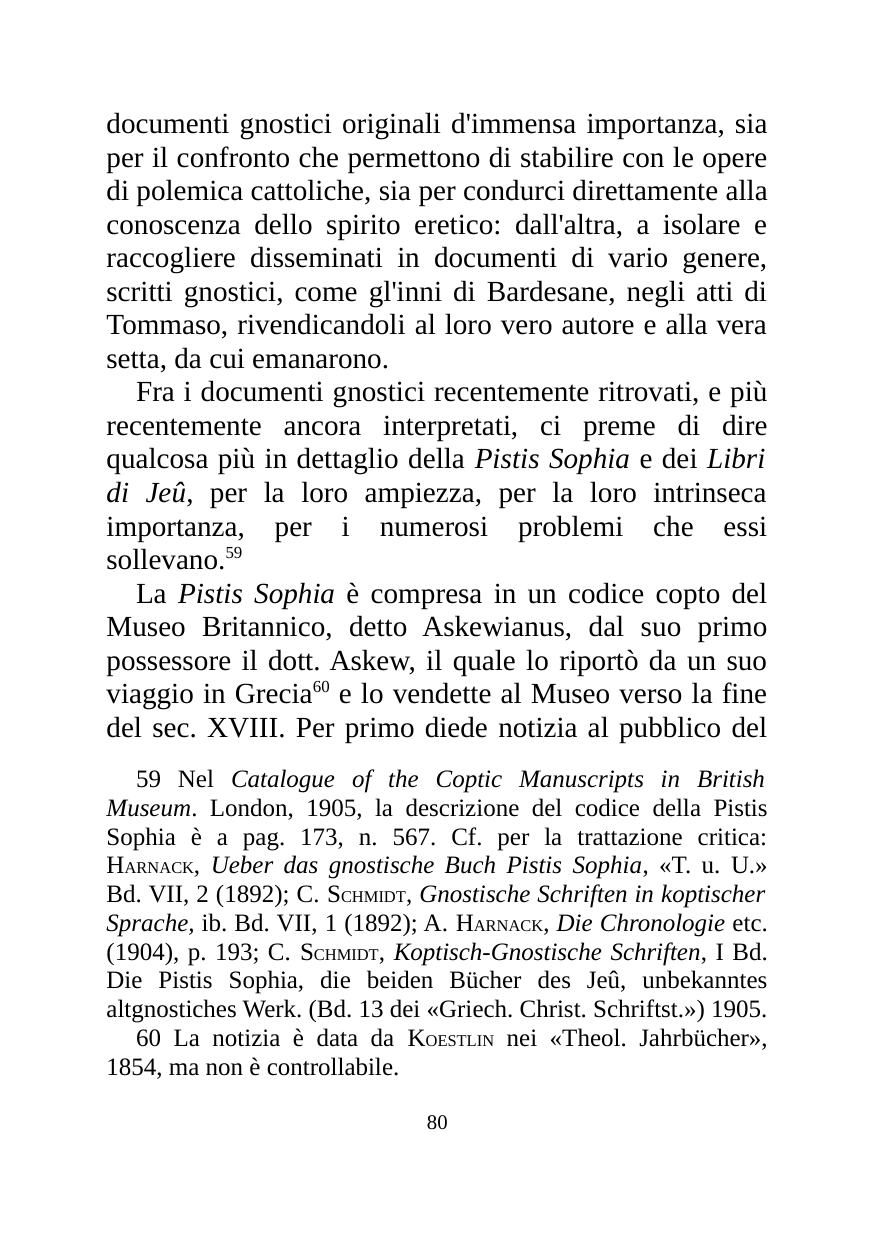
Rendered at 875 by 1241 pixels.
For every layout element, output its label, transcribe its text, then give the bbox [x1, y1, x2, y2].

text Fra i documenti gnostici recentemente ritrovati, e più recentemente ancora interpretati, ci preme di dire qualcosa più in dettaglio della Pistis Sophia e dei Libri di Jeû, per la loro ampiezza, per la loro intrinseca importanza, per i numerosi problemi che essi sollevano. [106, 374, 768, 576]
text documenti gnostici originali d'immensa importanza, sia per il confronto che permettono di stabilire con le opere di polemica cattoliche, sia per condurci direttamente alla conoscenza dello spirito eretico: dall'altra, a isolare e raccogliere disseminati in documenti di vario genere, scritti gnostici, come gl'inni di Bardesane, negli atti di Tommaso, rivendicandoli al loro vero autore e alla vera setta, da cui emanarono. [106, 106, 768, 374]
text Nel Catalogue of the Coptic Manuscripts in British Museum. London, 1905, la descrizione del codice della Pistis Sophia è a pag. 173, n. 567. Cf. per la trattazione critica: Harnack, Ueber das gnostische Buch Pistis Sophia, «T. u. U.» Bd. VII, 2 (1892); C. Schmidt, Gnostische Schriften in koptischer Sprache, ib. Bd. VII, 1 (1892); A. Harnack, Die Chronologie etc. (1904), p. 193; C. Schmidt, Koptisch-Gnostische Schriften, I Bd. Die Pistis Sophia, die beiden Bücher des Jeû, unbekanntes altgnostiches Werk. (Bd. 13 dei «Griech. Christ. Schriftst.») 1905. [106, 764, 768, 1023]
text La Pistis Sophia è compresa in un codice copto del Museo Britannico, detto Askewianus, dal suo primo possessore il dott. Askew, il quale lo riportò da un suo viaggio in Grecia e lo vendette al Museo verso la fine del sec. XVIII. Per primo diede notizia al pubblico del [106, 576, 768, 743]
text La notizia è data da Koestlin nei «Theol. Jahrbücher», 1854, ma non è controllabile. [106, 1023, 768, 1080]
